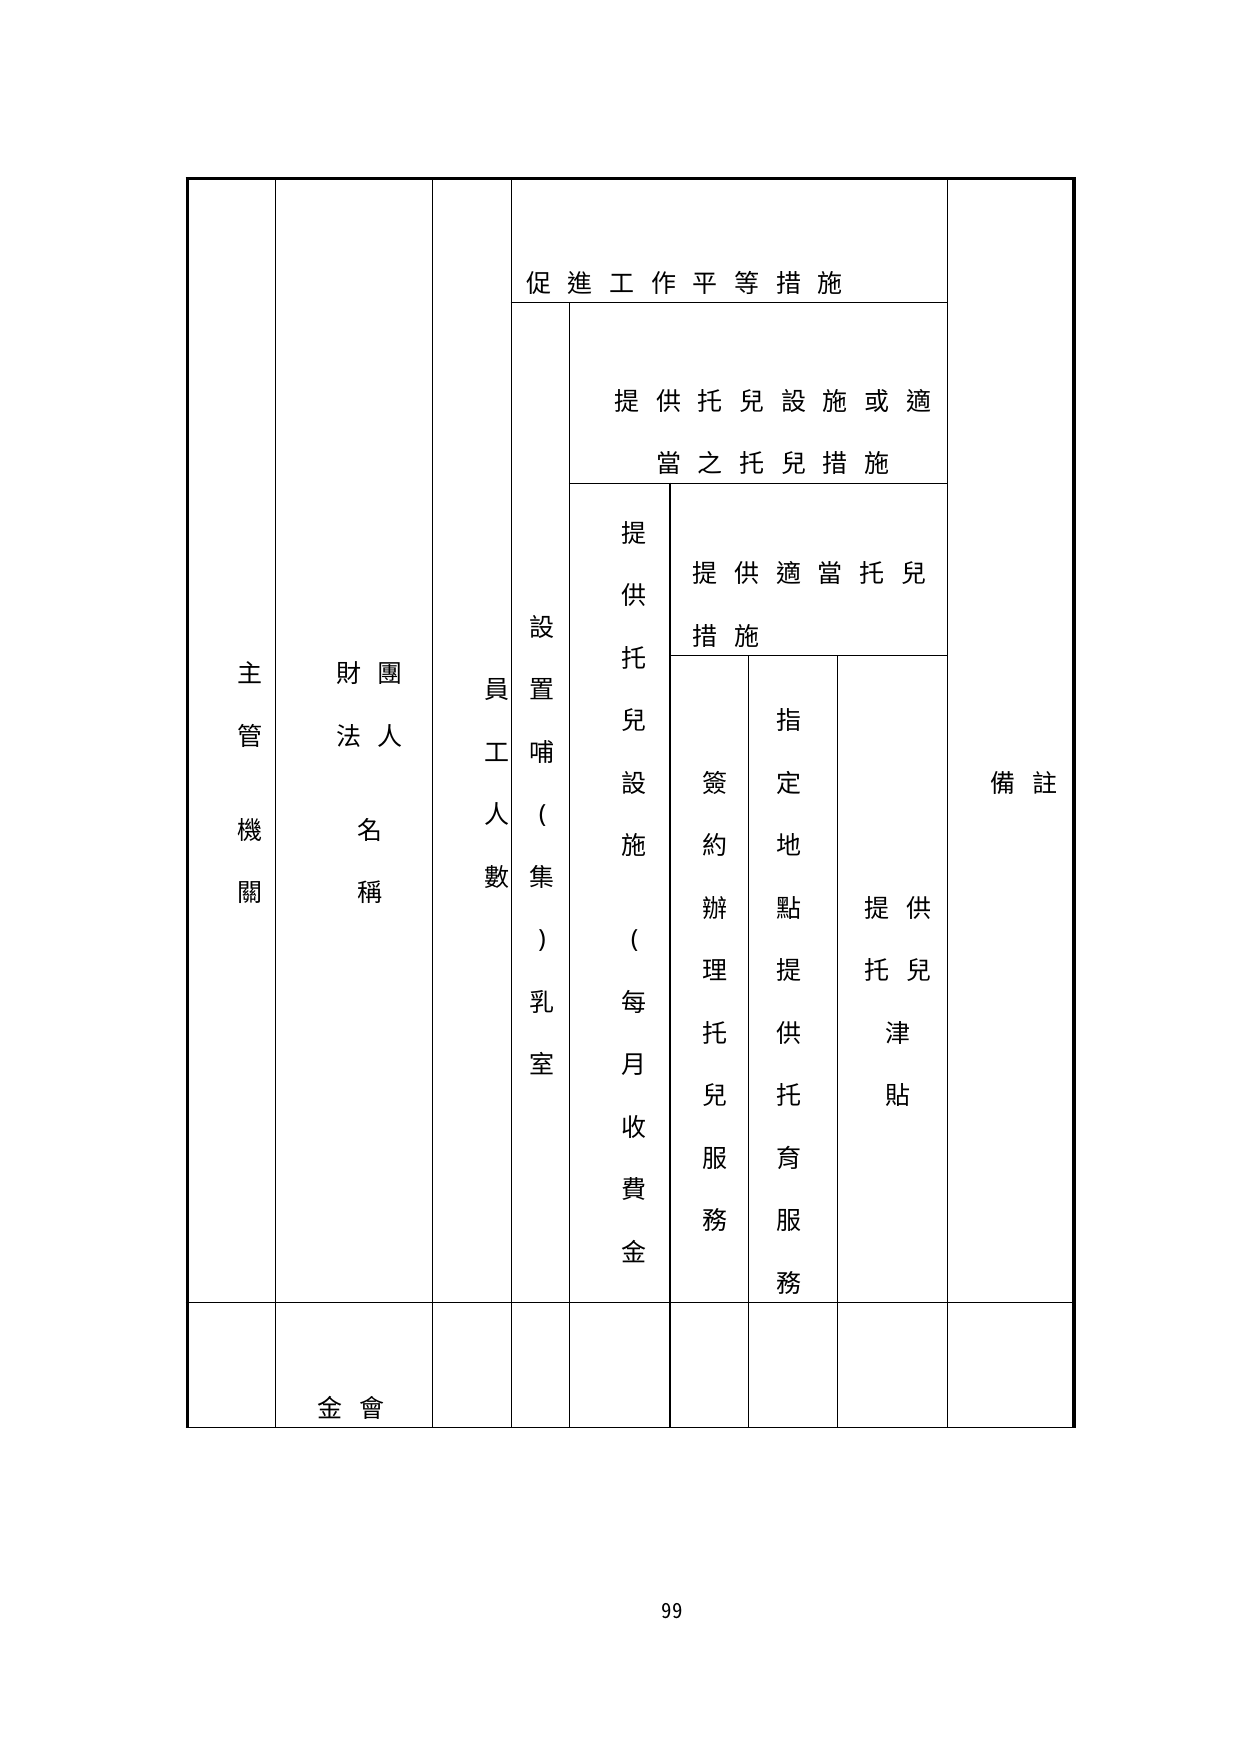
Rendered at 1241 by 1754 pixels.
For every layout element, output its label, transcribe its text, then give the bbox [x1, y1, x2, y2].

table_cell 提供托兒設施或適當之托兒措施 [570, 303, 947, 482]
table_header 促進工作平等措施 [512, 180, 947, 302]
table_cell 金會 [276, 1303, 432, 1427]
table_cell [948, 1303, 1072, 1427]
table_cell [570, 1303, 669, 1427]
table_cell [749, 1303, 837, 1427]
table_cell [433, 1303, 511, 1427]
table_cell 提供適當托兒措施 [671, 484, 947, 655]
table_cell 簽約辦理托兒服務 [671, 656, 748, 1302]
table_cell [512, 1303, 569, 1427]
table_cell 提供托兒設施 (每月收費金額) [570, 484, 669, 1302]
table_cell [189, 1303, 275, 1427]
table_cell 設置哺(集)乳室 [512, 303, 569, 1302]
table_header 主管 機關 [189, 180, 275, 1302]
table_cell [671, 1303, 748, 1427]
table_header 員工人數 [433, 180, 511, 1302]
table_cell 提供托兒 津 貼 [838, 656, 947, 1302]
table_cell 指定地點提供托育服務 [749, 656, 837, 1302]
table_cell [838, 1303, 947, 1427]
table_header 備註 [948, 180, 1072, 1302]
table_header 財團法人 名 稱 [276, 180, 432, 1302]
